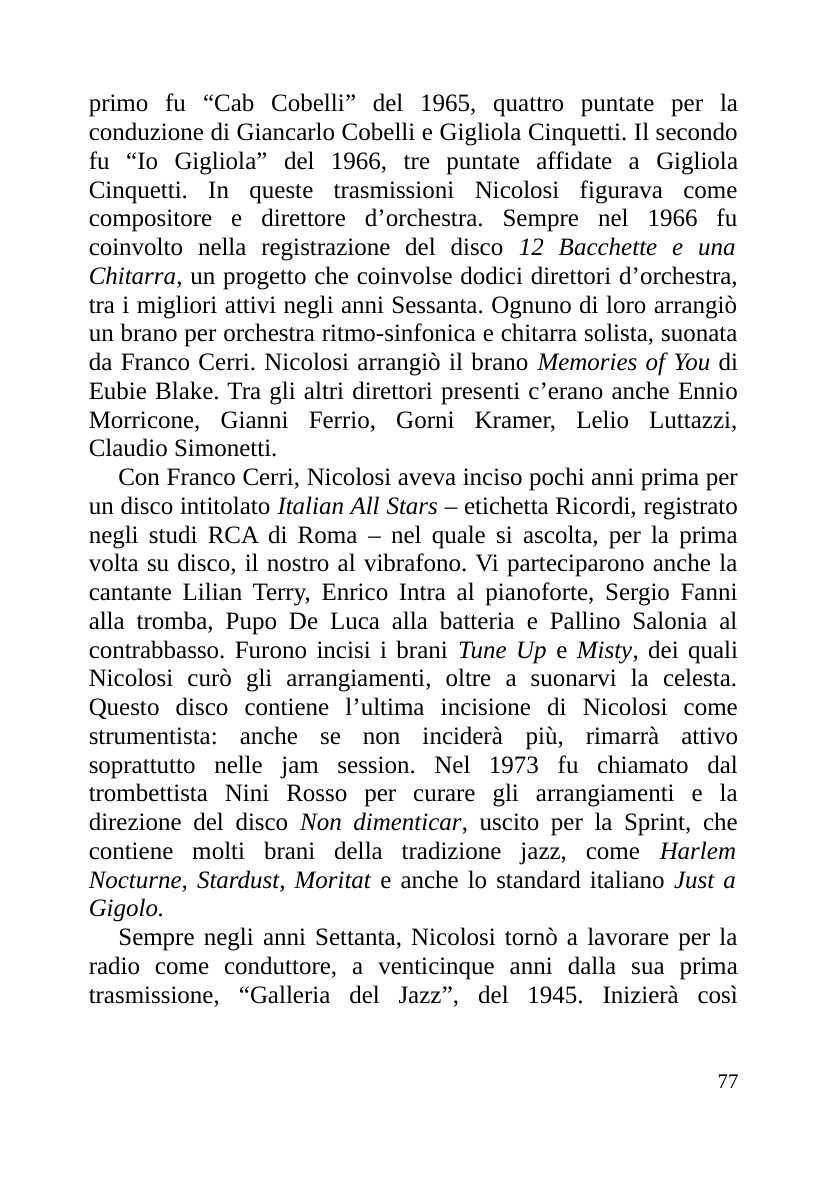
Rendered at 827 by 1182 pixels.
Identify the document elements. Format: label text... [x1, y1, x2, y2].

text Sempre negli anni Settanta, Nicolosi tornò a lavorare per la radio come conduttore, a venticinque anni dalla sua prima trasmissione, “Galleria del Jazz”, del 1945. Inizierà così [88, 922, 738, 1008]
text Con Franco Cerri, Nicolosi aveva inciso pochi anni prima per un disco intitolato Italian All Stars – etichetta Ricordi, registrato negli studi RCA di Roma – nel quale si ascolta, per la prima volta su disco, il nostro al vibrafono. Vi parteciparono anche la cantante Lilian Terry, Enrico Intra al pianoforte, Sergio Fanni alla tromba, Pupo De Luca alla batteria e Pallino Salonia al contrabbasso. Furono incisi i brani Tune Up e Misty, dei quali Nicolosi curò gli arrangiamenti, oltre a suonarvi la celesta. Questo disco contiene l’ultima incisione di Nicolosi come strumentista: anche se non inciderà più, rimarrà attivo soprattutto nelle jam session. Nel 1973 fu chiamato dal trombettista Nini Rosso per curare gli arrangiamenti e la direzione del disco Non dimenticar, uscito per la Sprint, che contiene molti brani della tradizione jazz, come Harlem Nocturne, Stardust, Moritat e anche lo standard italiano Just a Gigolo. [88, 462, 738, 922]
text primo fu “Cab Cobelli” del 1965, quattro puntate per la conduzione di Giancarlo Cobelli e Gigliola Cinquetti. Il secondo fu “Io Gigliola” del 1966, tre puntate affidate a Gigliola Cinquetti. In queste trasmissioni Nicolosi figurava come compositore e direttore d’orchestra. Sempre nel 1966 fu coinvolto nella registrazione del disco 12 Bacchette e una Chitarra, un progetto che coinvolse dodici direttori d’orchestra, tra i migliori attivi negli anni Sessanta. Ognuno di loro arrangiò un brano per orchestra ritmo-sinfonica e chitarra solista, suonata da Franco Cerri. Nicolosi arrangiò il brano Memories of You di Eubie Blake. Tra gli altri direttori presenti c’erano anche Ennio Morricone, Gianni Ferrio, Gorni Kramer, Lelio Luttazzi, Claudio Simonetti. [88, 88, 738, 462]
